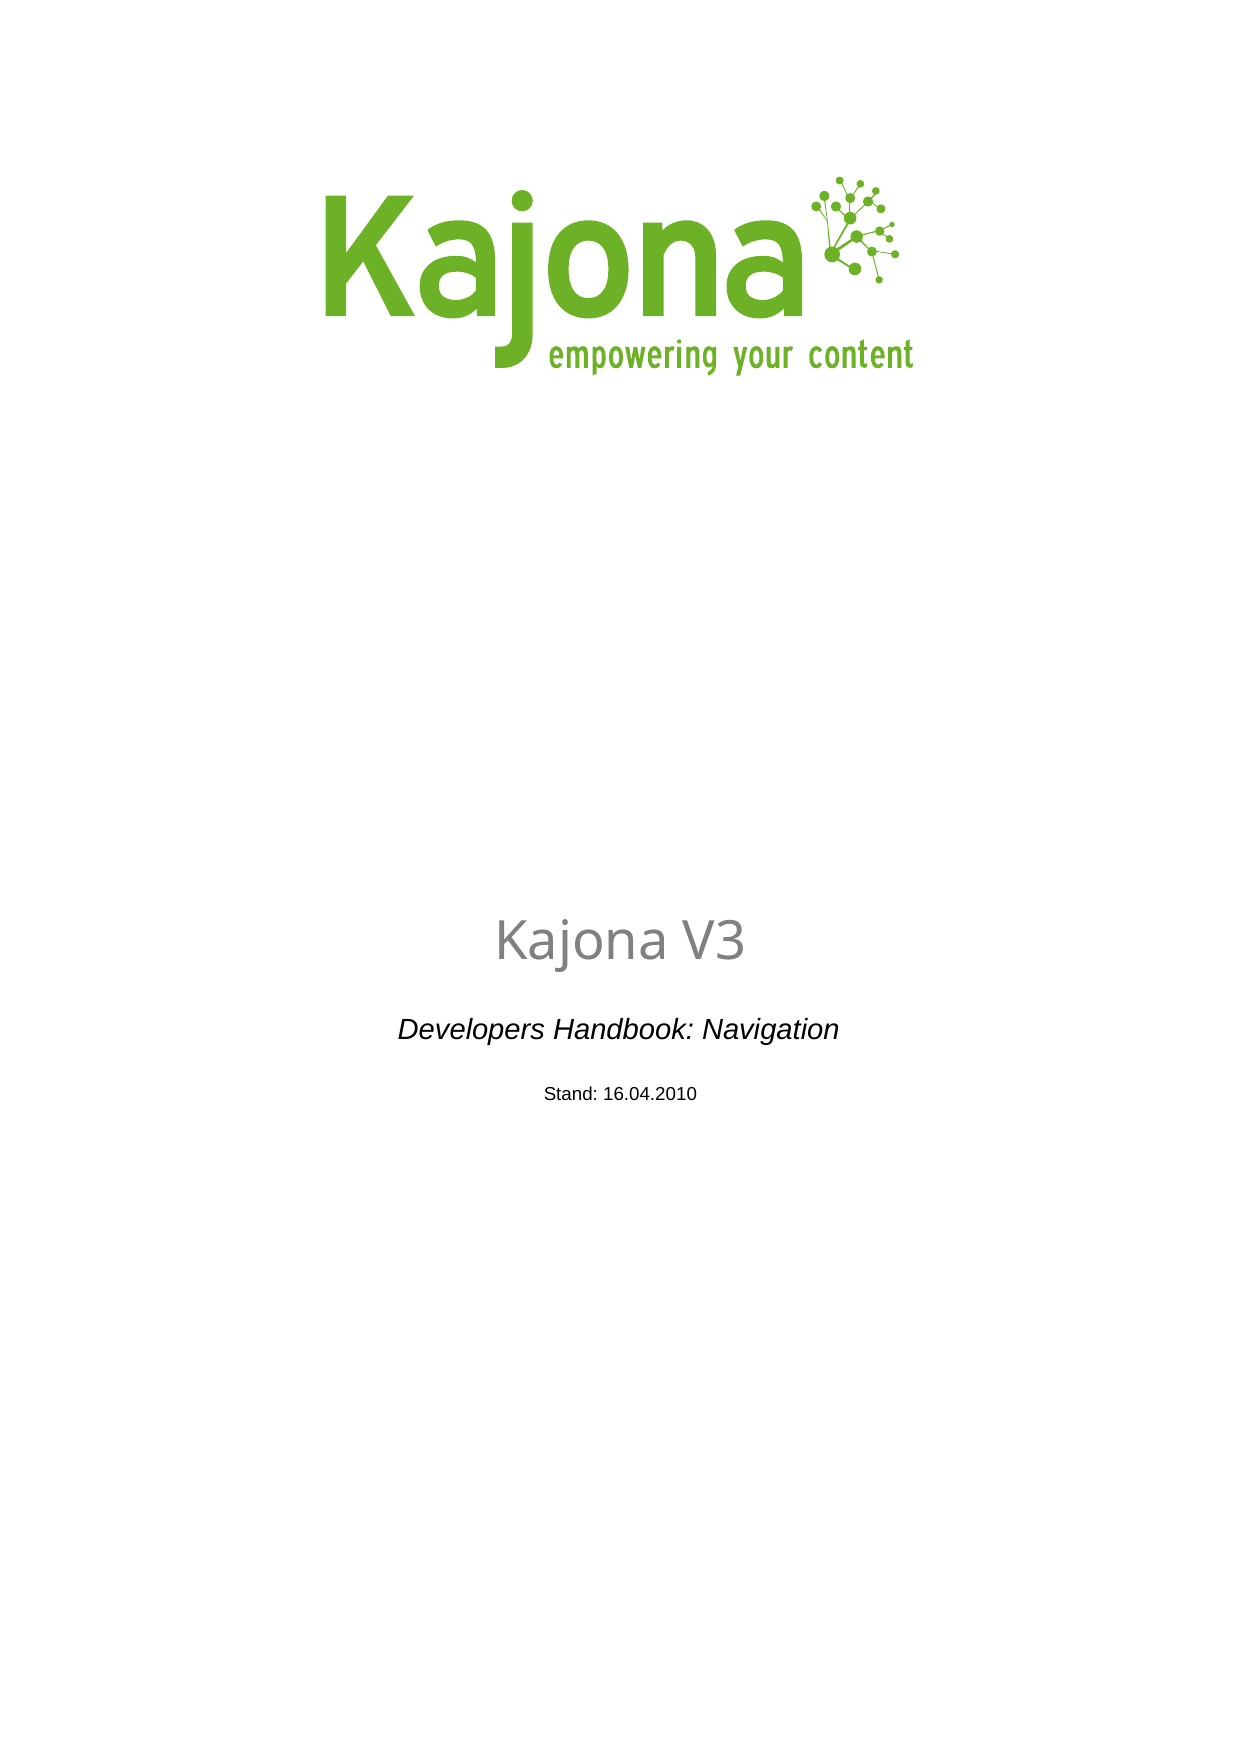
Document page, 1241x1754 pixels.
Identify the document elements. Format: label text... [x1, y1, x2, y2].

subtitle Developers Handbook: Navigation [118, 1013, 1122, 1045]
title Kajona V3 [118, 902, 1122, 975]
subtitle Stand: 16.04.2010 [118, 1083, 1122, 1104]
